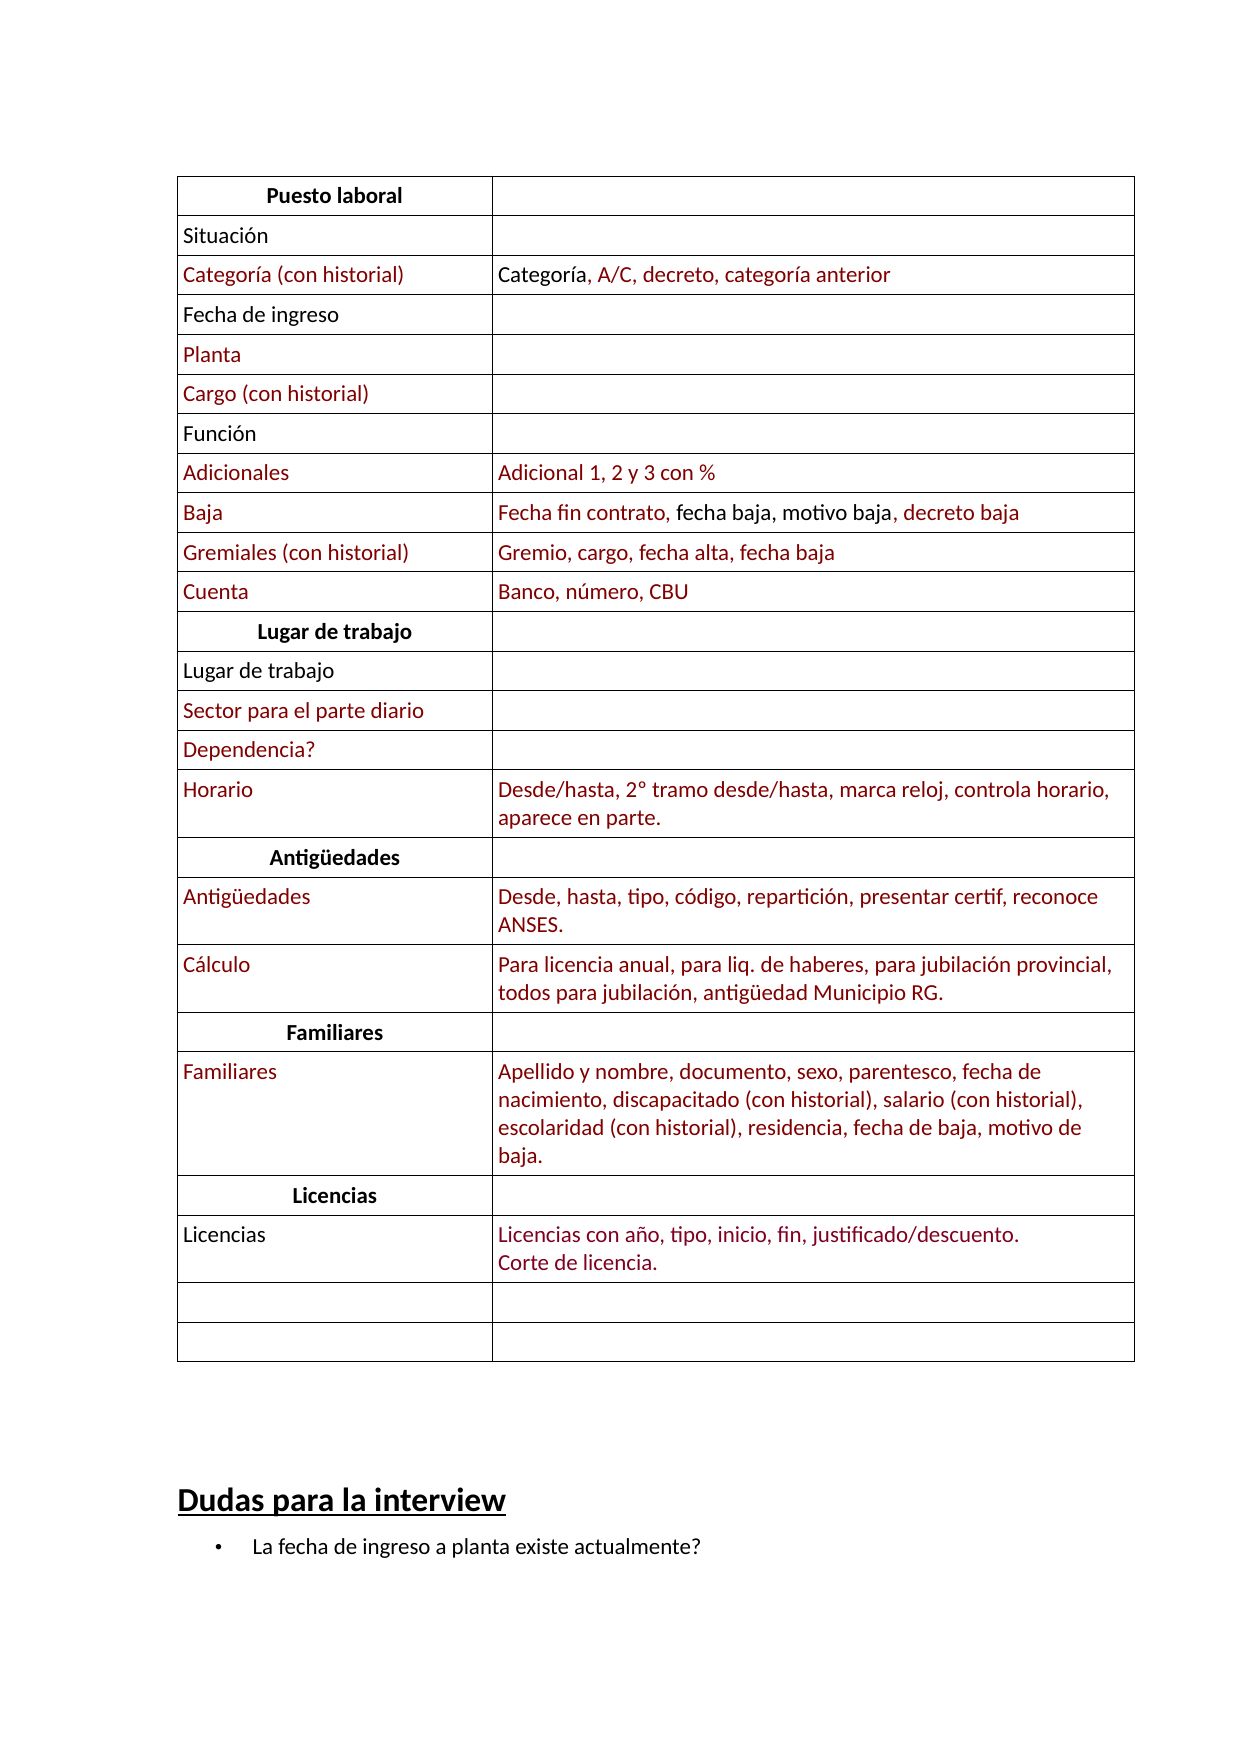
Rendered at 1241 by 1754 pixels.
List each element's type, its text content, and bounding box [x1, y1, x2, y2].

table_cell Lugar de trabajo [178, 652, 492, 690]
table_cell [493, 414, 1134, 453]
table_cell Función [178, 414, 492, 453]
table_cell Adicional 1, 2 y 3 con % [493, 454, 1134, 492]
table_cell Categoría (con historial) [178, 256, 492, 294]
table_cell [493, 731, 1134, 769]
table_cell [493, 1283, 1134, 1322]
table_cell Licencias [178, 1216, 492, 1282]
table_cell [493, 1323, 1134, 1361]
table_cell Familiares [178, 1013, 492, 1051]
table_cell [493, 691, 1134, 730]
table_cell Antigüedades [178, 838, 492, 877]
table_cell Cargo (con historial) [178, 375, 492, 413]
table_cell Fecha de ingreso [178, 295, 492, 334]
table_cell [178, 1283, 492, 1322]
table_cell Lugar de trabajo [178, 612, 492, 651]
table_cell [493, 177, 1134, 215]
table_cell Horario [178, 770, 492, 837]
table_cell Familiares [178, 1052, 492, 1175]
table_cell Antigüedades [178, 878, 492, 944]
table_cell [493, 652, 1134, 690]
table_cell Licencias [178, 1176, 492, 1214]
table_cell Planta [178, 335, 492, 373]
table_cell Dependencia? [178, 731, 492, 769]
table_cell Banco, número, CBU [493, 572, 1134, 611]
table_cell [493, 216, 1134, 255]
table_cell Situación [178, 216, 492, 255]
table_cell Cuenta [178, 572, 492, 611]
table_cell Gremio, cargo, fecha alta, fecha baja [493, 533, 1134, 571]
table_cell [493, 612, 1134, 651]
table_cell [493, 1176, 1134, 1214]
table_cell Baja [178, 493, 492, 532]
table_cell [493, 295, 1134, 334]
table_cell Para licencia anual, para liq. de haberes, para jubilación provincial, todos para jubilación, antigüedad Municipio RG. [493, 945, 1134, 1012]
list La fecha de ingreso a planta existe actualmente? [215, 1532, 1122, 1560]
table_cell Sector para el parte diario [178, 691, 492, 730]
table_cell [178, 1323, 492, 1361]
table_cell [493, 335, 1134, 373]
table_cell Cálculo [178, 945, 492, 1012]
table_cell [493, 1013, 1134, 1051]
table_cell Desde, hasta, tipo, código, repartición, presentar certif, reconoce ANSES. [493, 878, 1134, 944]
table_cell Apellido y nombre, documento, sexo, parentesco, fecha de nacimiento, discapacitado (con historial), salario (con historial), escolaridad (con historial), residencia, fecha de baja, motivo de baja. [493, 1052, 1134, 1175]
table_cell [493, 838, 1134, 877]
subtitle Dudas para la interview [177, 1478, 1122, 1519]
table_cell Desde/hasta, 2º tramo desde/hasta, marca reloj, controla horario, aparece en parte. [493, 770, 1134, 837]
table_cell Gremiales (con historial) [178, 533, 492, 571]
table_cell [493, 375, 1134, 413]
table_cell Categoría, A/C, decreto, categoría anterior [493, 256, 1134, 294]
table_cell Licencias con año, tipo, inicio, fin, justificado/descuento. Corte de licencia. [493, 1216, 1134, 1282]
table_cell Adicionales [178, 454, 492, 492]
table_cell Fecha fin contrato, fecha baja, motivo baja, decreto baja [493, 493, 1134, 532]
table_cell Puesto laboral [178, 177, 492, 215]
